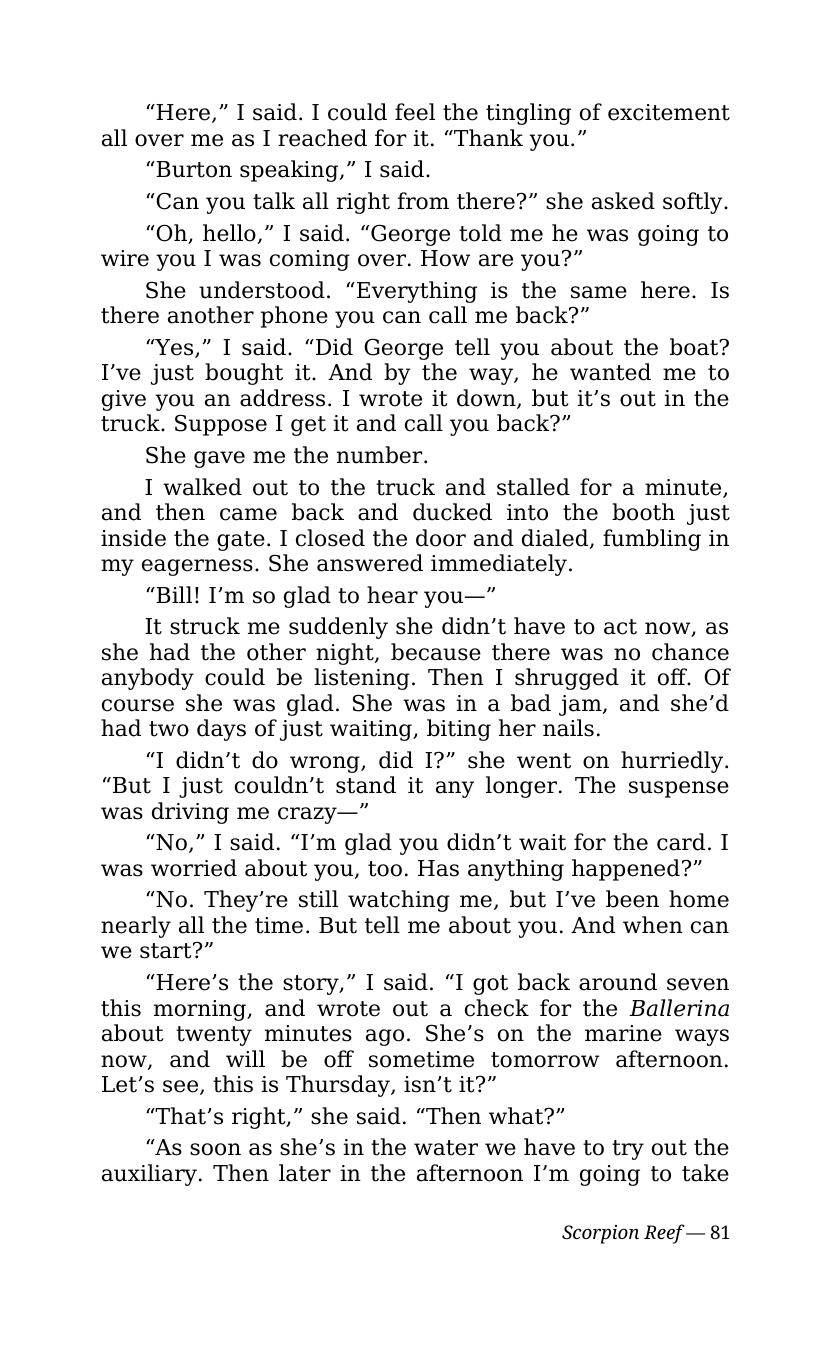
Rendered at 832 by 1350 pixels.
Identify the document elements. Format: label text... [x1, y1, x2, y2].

text She gave me the number. [101, 443, 731, 468]
text “Here,” I said. I could feel the tingling of excitement all over me as I reached for it. “Thank you.” [101, 101, 731, 152]
text “No. They’re still watching me, but I’ve been home nearly all the time. But tell me about you. And when can we start?” [101, 888, 731, 964]
text “Oh, hello,” I said. “George told me he was going to wire you I was coming over. How are you?” [101, 221, 731, 272]
text “As soon as she’s in the water we have to try out the auxiliary. Then later in the afternoon I’m going to take [101, 1135, 731, 1186]
text “Here’s the story,” I said. “I got back around seven this morning, and wrote out a check for the Ballerina about twenty minutes ago. She’s on the marine ways now, and will be off sometime tomorrow afternoon. Let’s see, this is Thursday, isn’t it?” [101, 970, 731, 1098]
text It struck me suddenly she didn’t have to act now, as she had the other night, because there was no chance anybody could be listening. Then I shrugged it off. Of course she was glad. She was in a bad jam, and she’d had two days of just waiting, biting her nails. [101, 614, 731, 742]
text I walked out to the truck and stalled for a minute, and then came back and ducked into the booth just inside the gate. I closed the door and dialed, fumbling in my eagerness. She answered immediately. [101, 474, 731, 577]
text “Yes,” I said. “Did George tell you about the boat? I’ve just bought it. And by the way, he wanted me to give you an address. I wrote it down, but it’s out in the truck. Suppose I get it and call you back?” [101, 335, 731, 437]
text “I didn’t do wrong, did I?” she went on hurriedly. “But I just couldn’t stand it any longer. The suspense was driving me crazy—” [101, 748, 731, 824]
text She understood. “Everything is the same here. Is there another phone you can call me back?” [101, 278, 731, 329]
text “That’s right,” she said. “Then what?” [101, 1104, 731, 1129]
text “Burton speaking,” I said. [101, 158, 731, 183]
text “Bill! I’m so glad to hear you—” [101, 583, 731, 608]
text “No,” I said. “I’m glad you didn’t wait for the card. I was worried about you, too. Has anything happened?” [101, 831, 731, 882]
text “Can you talk all right from there?” she asked softly. [101, 189, 731, 215]
